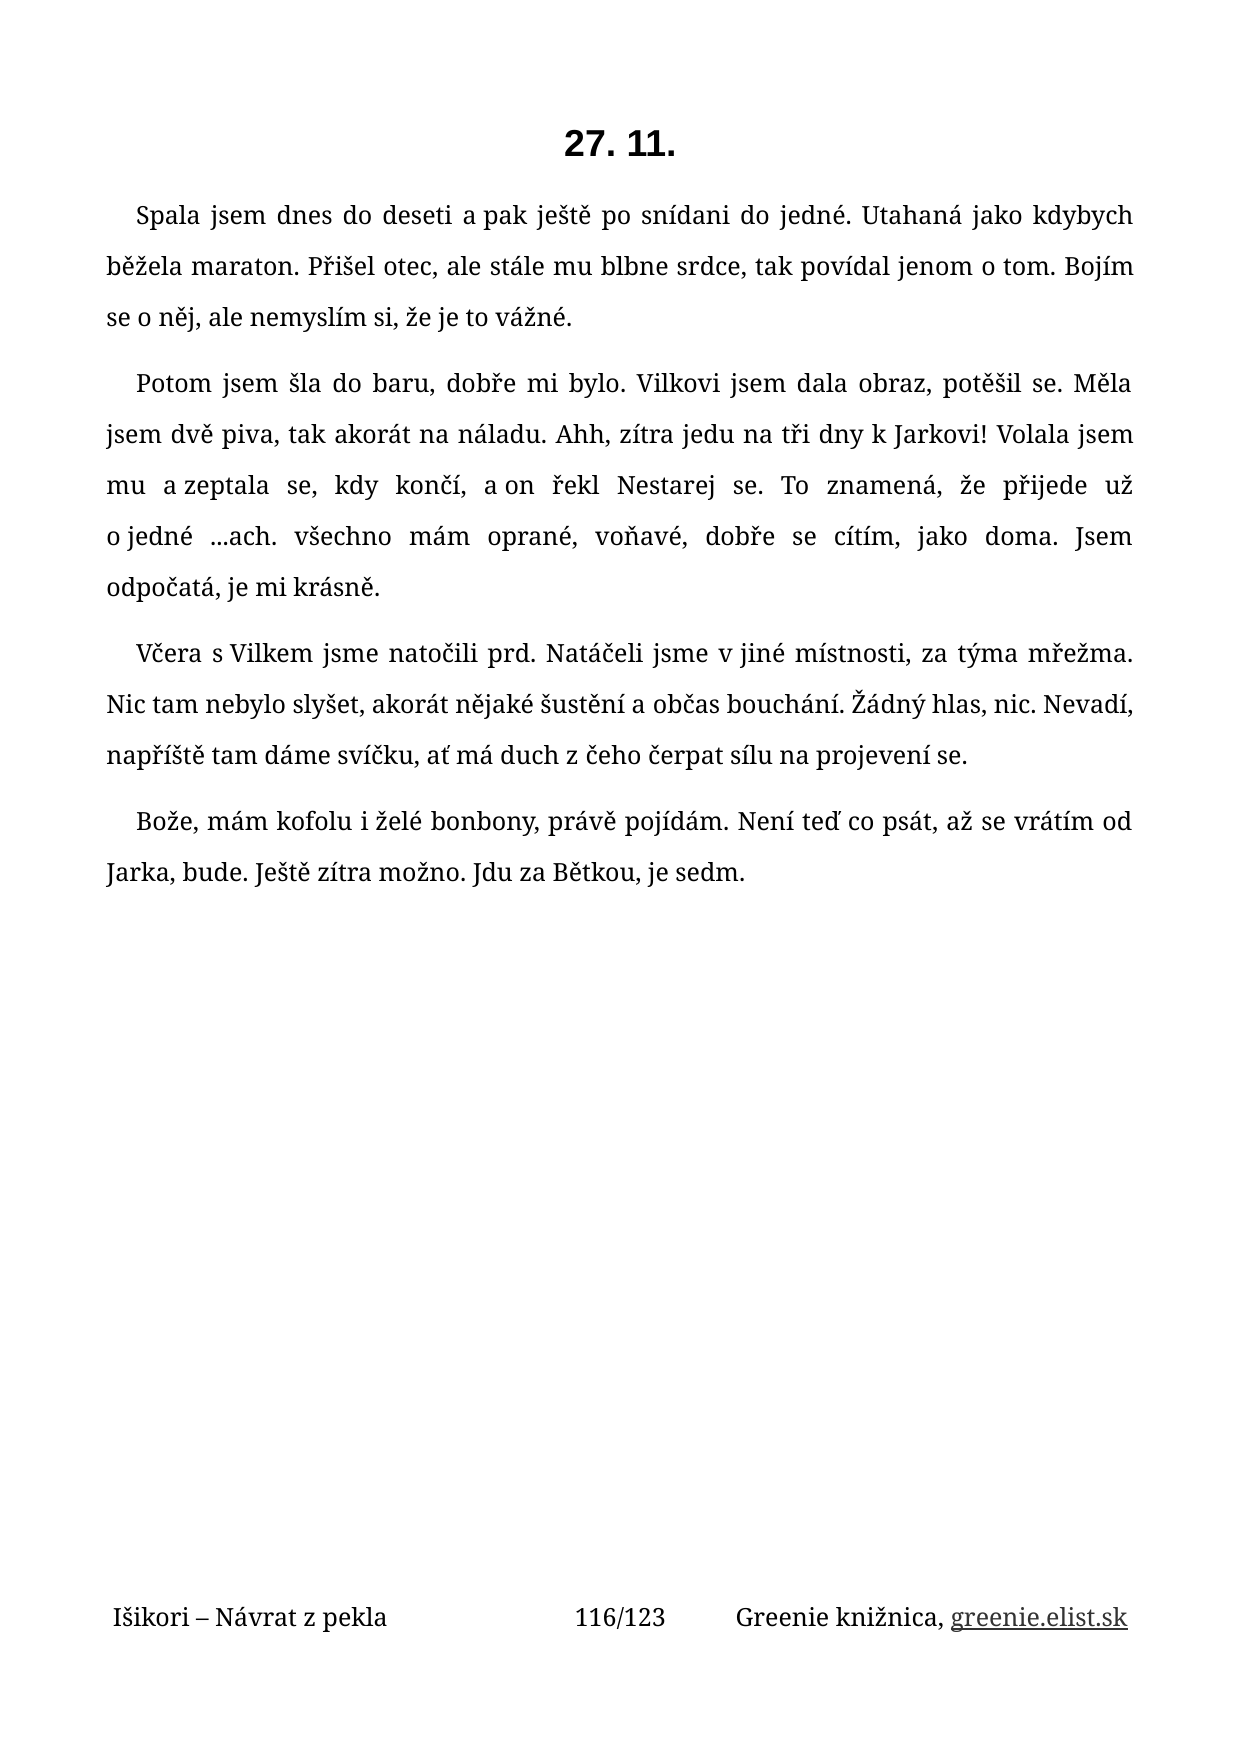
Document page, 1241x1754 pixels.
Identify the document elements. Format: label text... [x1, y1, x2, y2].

text Bože, mám kofolu i želé bonbony, právě pojídám. Není teď co psát, až se vrátím od Jarka, bude. Ještě zítra možno. Jdu za Bětkou, je sedm. [106, 803, 1134, 888]
subtitle 27. 11. [106, 121, 1134, 164]
text Včera s Vilkem jsme natočili prd. Natáčeli jsme v jiné místnosti, za týma mřežma. Nic tam nebylo slyšet, akorát nějaké šustění a občas bouchání. Žádný hlas, nic. Nevadí, napříště tam dáme svíčku, ať má duch z čeho čerpat sílu na projevení se. [106, 636, 1134, 772]
text Spala jsem dnes do deseti a pak ještě po snídani do jedné. Utahaná jako kdybych běžela maraton. Přišel otec, ale stále mu blbne srdce, tak povídal jenom o tom. Bojím se o něj, ale nemyslím si, že je to vážné. [106, 198, 1134, 334]
text Potom jsem šla do baru, dobře mi bylo. Vilkovi jsem dala obraz, potěšil se. Měla jsem dvě piva, tak akorát na náladu. Ahh, zítra jedu na tři dny k Jarkovi! Volala jsem mu a zeptala se, kdy končí, a on řekl Nestarej se. To znamená, že přijede už o jedné ...ach. všechno mám oprané, voňavé, dobře se cítím, jako doma. Jsem odpočatá, je mi krásně. [106, 366, 1134, 604]
